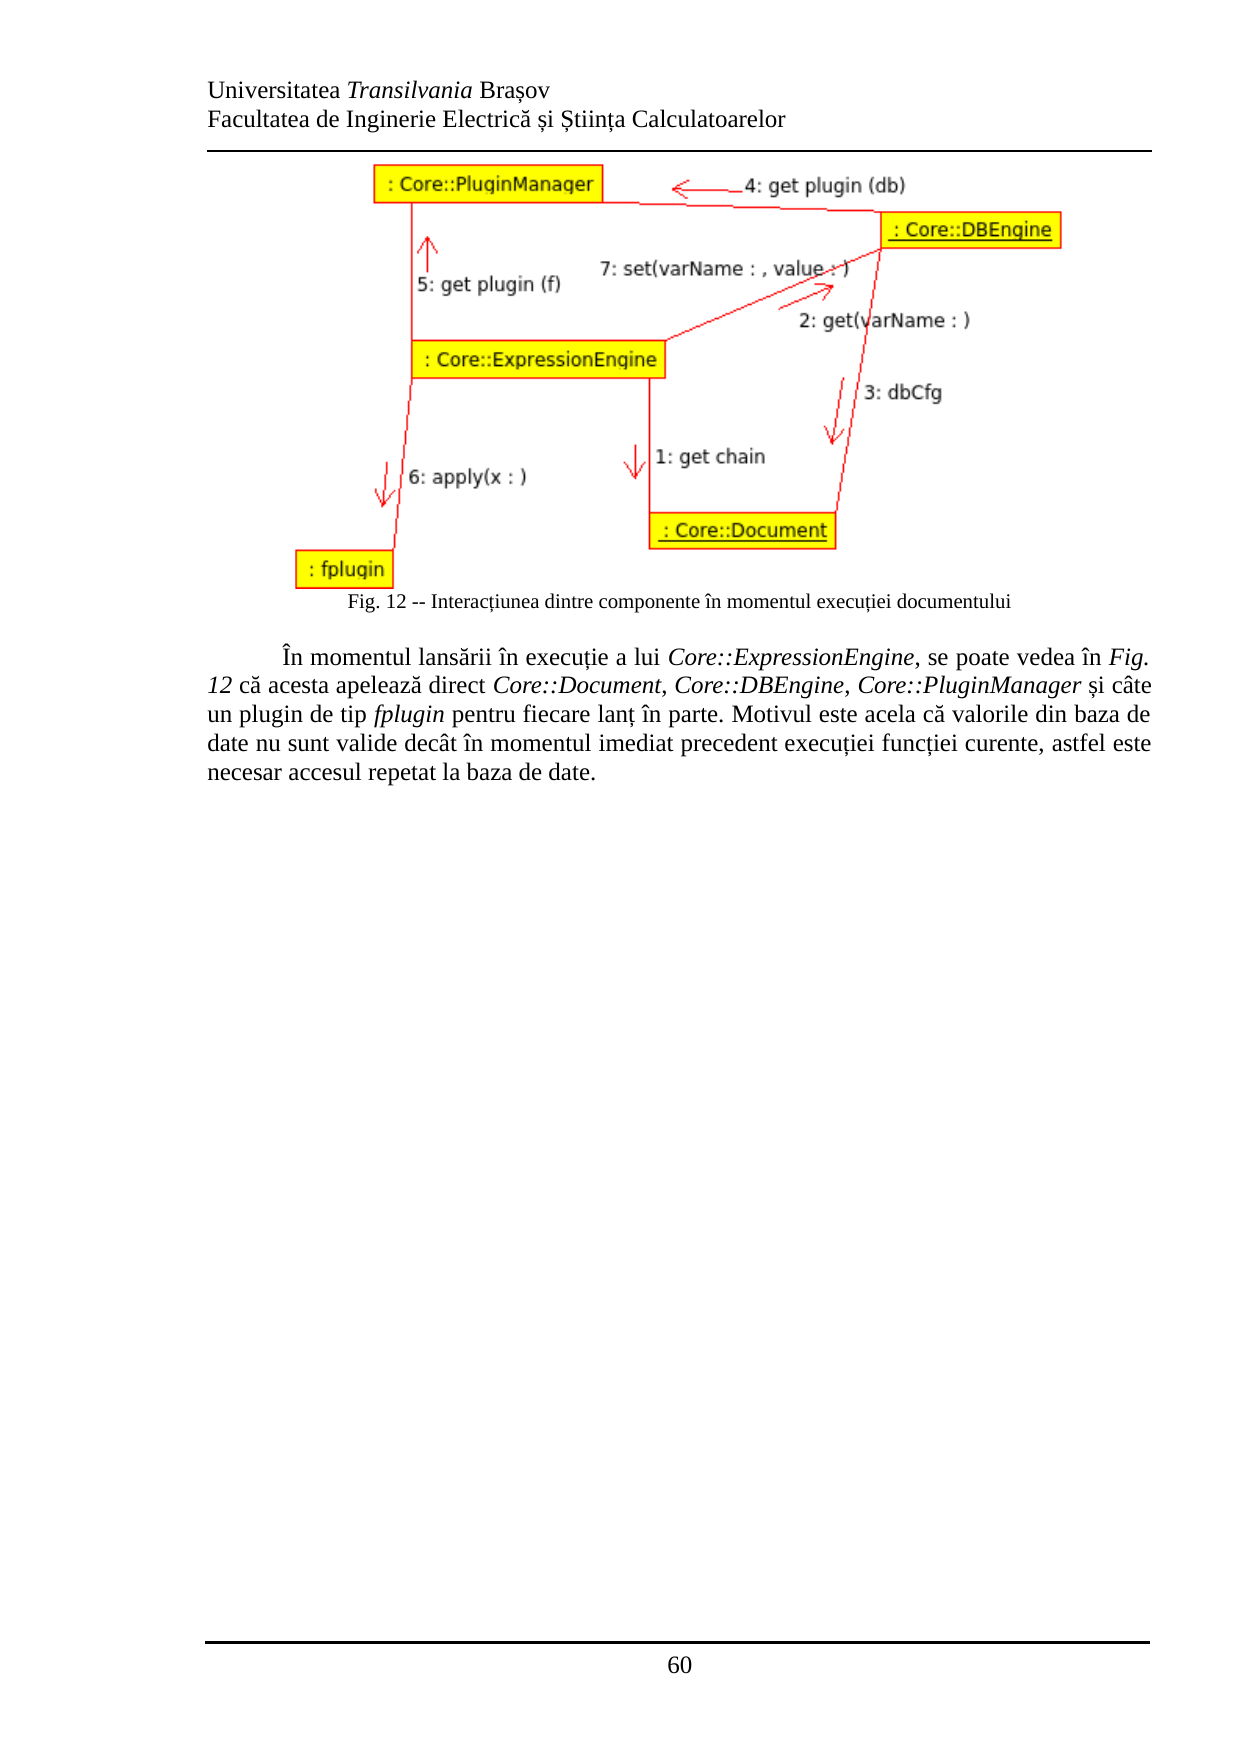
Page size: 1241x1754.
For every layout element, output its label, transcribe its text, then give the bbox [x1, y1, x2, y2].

text În momentul lansării în execuție a lui Core::ExpressionEngine, se poate vedea în Fig. 12 că acesta apelează direct Core::Document, Core::DBEngine, Core::PluginManager și câte un plugin de tip fplugin pentru fiecare lanț în parte. Motivul este acela că valorile din baza de date nu sunt valide decât în momentul imediat precedent execuției funcției curente, astfel este necesar accesul repetat la baza de date. [207, 642, 1152, 785]
picture [294, 163, 1065, 589]
text Fig. 12 -- Interacțiunea dintre componente în momentul execuției documentului [294, 589, 1064, 613]
